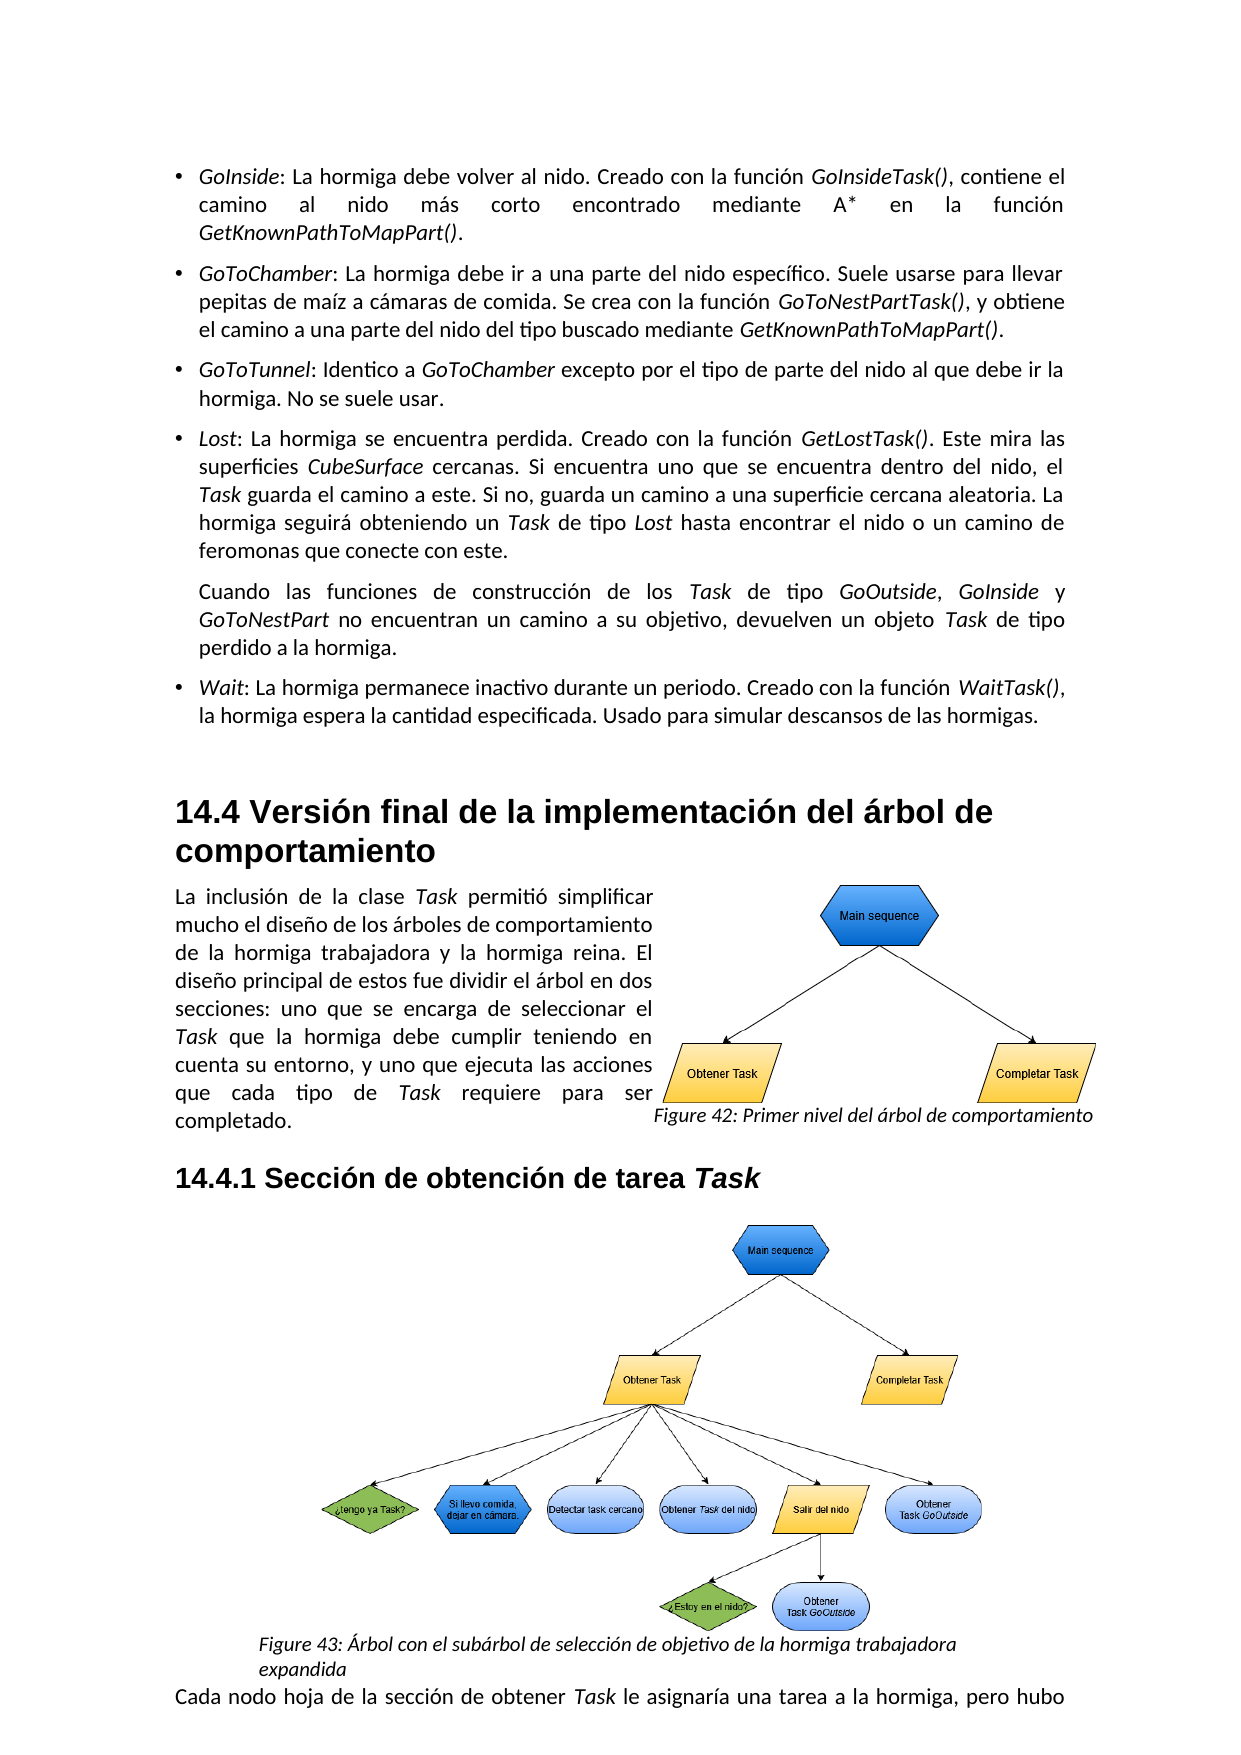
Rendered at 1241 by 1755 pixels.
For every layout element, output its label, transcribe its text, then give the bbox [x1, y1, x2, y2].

list Wait: La hormiga permanece inactivo durante un periodo. Creado con la función WaitTask(), la hormiga espera la cantidad especificada. Usado para simular descansos de las hormigas. [175, 673, 1065, 729]
picture [662, 885, 1096, 1103]
subtitle Versión final de la implementación del árbol de comportamiento [175, 792, 1065, 869]
list Cuando las funciones de construcción de los Task de tipo GoOutside, GoInside y GoToNestPart no encuentran un camino a su objetivo, devuelven un objeto Task de tipo perdido a la hormiga. [175, 577, 1065, 661]
text La inclusión de la clase Task permitió simplificar mucho el diseño de los árboles de comportamiento de la hormiga trabajadora y la hormiga reina. El diseño principal de estos fue dividir el árbol en dos secciones: uno que se encarga de seleccionar el Task que la hormiga debe cumplir teniendo en cuenta su entorno, y uno que ejecuta las acciones que cada tipo de Task requiere para ser completado. [175, 873, 1105, 1144]
text Cada nodo hoja de la sección de obtener Task le asignaría una tarea a la hormiga, pero hubo [175, 1207, 1065, 1710]
list Lost: La hormiga se encuentra perdida. Creado con la función GetLostTask(). Este mira las superficies CubeSurface cercanas. Si encuentra uno que se encuentra dentro del nido, el Task guarda el camino a este. Si no, guarda un camino a una superficie cercana aleatoria. La hormiga seguirá obteniendo un Task de tipo Lost hasta encontrar el nido o un camino de feromonas que conecte con este. [175, 424, 1065, 564]
subtitle Sección de obtención de tarea Task [175, 1161, 1065, 1194]
list GoInside: La hormiga debe volver al nido. Creado con la función GoInsideTask(), contiene el camino al nido más corto encontrado mediante A* en la función GetKnownPathToMapPart(). [175, 162, 1065, 247]
text Figure 42: Primer nivel del árbol de comportamiento [653, 885, 1105, 1128]
list GoToChamber: La hormiga debe ir a una parte del nido específico. Suele usarse para llevar pepitas de maíz a cámaras de comida. Se crea con la función GoToNestPartTask(), y obtiene el camino a una parte del nido del tipo buscado mediante GetKnownPathToMapPart(). [175, 259, 1065, 343]
picture [321, 1225, 982, 1631]
list GoToTunnel: Identico a GoToChamber excepto por el tipo de parte del nido al que debe ir la hormiga. No se suele usar. [175, 356, 1065, 412]
text Figure 43: Árbol con el subárbol de selección de objetivo de la hormiga trabajadora expandida [259, 1631, 1044, 1682]
